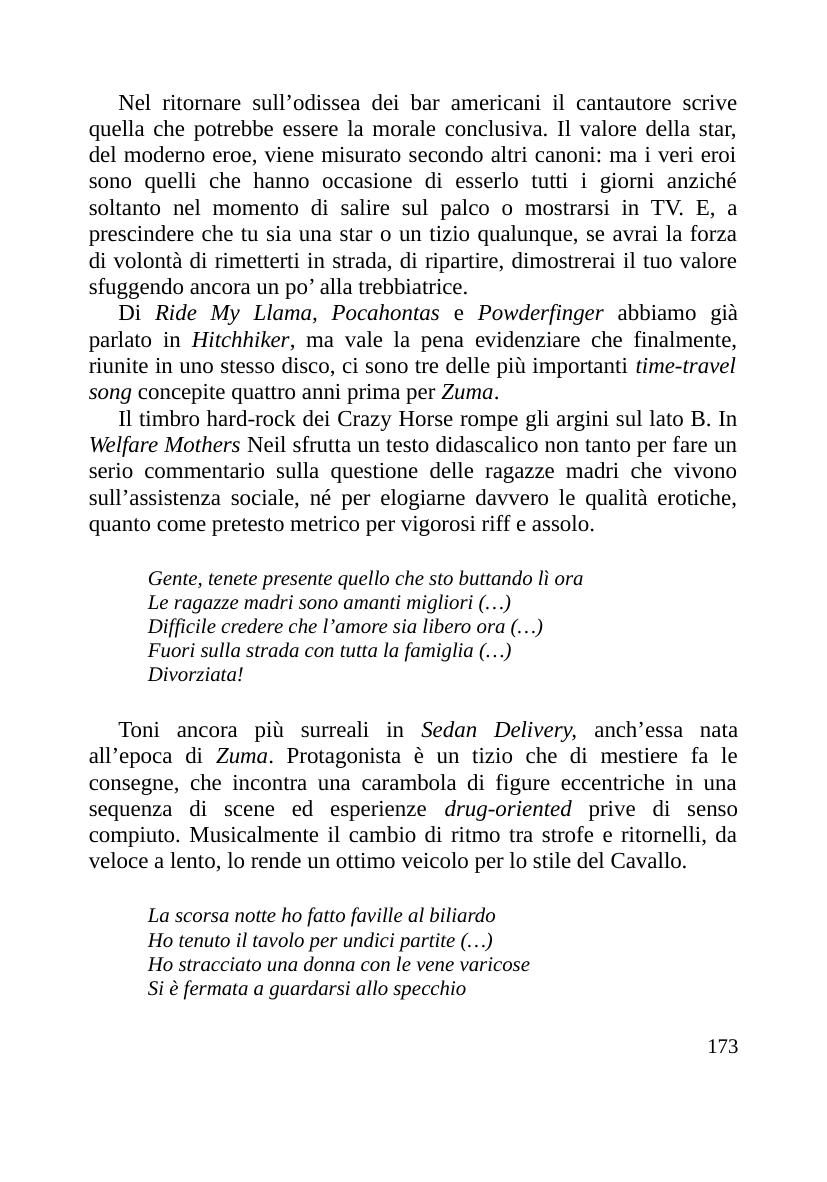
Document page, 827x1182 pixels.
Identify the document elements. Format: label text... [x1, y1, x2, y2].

text Difficile credere che l’amore sia libero ora (…) [88, 614, 738, 638]
text La scorsa notte ho fatto faville al biliardo [88, 903, 738, 927]
text Ho stracciato una donna con le vene varicose [88, 952, 738, 976]
text Di Ride My Llama, Pocahontas e Powderfinger abbiamo già parlato in Hitchhiker, ma vale la pena evidenziare che finalmente, riunite in uno stesso disco, ci sono tre delle più importanti time-travel song concepite quattro anni prima per Zuma. [88, 299, 738, 405]
text Gente, tenete presente quello che sto buttando lì ora [88, 566, 738, 590]
text Le ragazze madri sono amanti migliori (…) [88, 590, 738, 614]
text Ho tenuto il tavolo per undici partite (…) [88, 927, 738, 952]
text Toni ancora più surreali in Sedan Delivery, anch’essa nata all’epoca di Zuma. Protagonista è un tizio che di mestiere fa le consegne, che incontra una carambola di figure eccentriche in una sequenza di scene ed esperienze drug-oriented prive di senso compiuto. Musicalmente il cambio di ritmo tra strofe e ritornelli, da veloce a lento, lo rende un ottimo veicolo per lo stile del Cavallo. [88, 716, 738, 874]
text Nel ritornare sull’odissea dei bar americani il cantautore scrive quella che potrebbe essere la morale conclusiva. Il valore della star, del moderno eroe, viene misurato secondo altri canoni: ma i veri eroi sono quelli che hanno occasione di esserlo tutti i giorni anziché soltanto nel momento di salire sul palco o mostrarsi in TV. E, a prescindere che tu sia una star o un tizio qualunque, se avrai la forza di volontà di rimetterti in strada, di ripartire, dimostrerai il tuo valore sfuggendo ancora un po’ alla trebbiatrice. [88, 88, 738, 299]
text Divorziata! [88, 662, 738, 686]
text Si è fermata a guardarsi allo specchio [88, 976, 738, 1000]
text Fuori sulla strada con tutta la famiglia (…) [88, 638, 738, 662]
text Il timbro hard-rock dei Crazy Horse rompe gli argini sul lato B. In Welfare Mothers Neil sfrutta un testo didascalico non tanto per fare un serio commentario sulla questione delle ragazze madri che vivono sull’assistenza sociale, né per elogiarne davvero le qualità erotiche, quanto come pretesto metrico per vigorosi riff e assolo. [88, 405, 738, 537]
